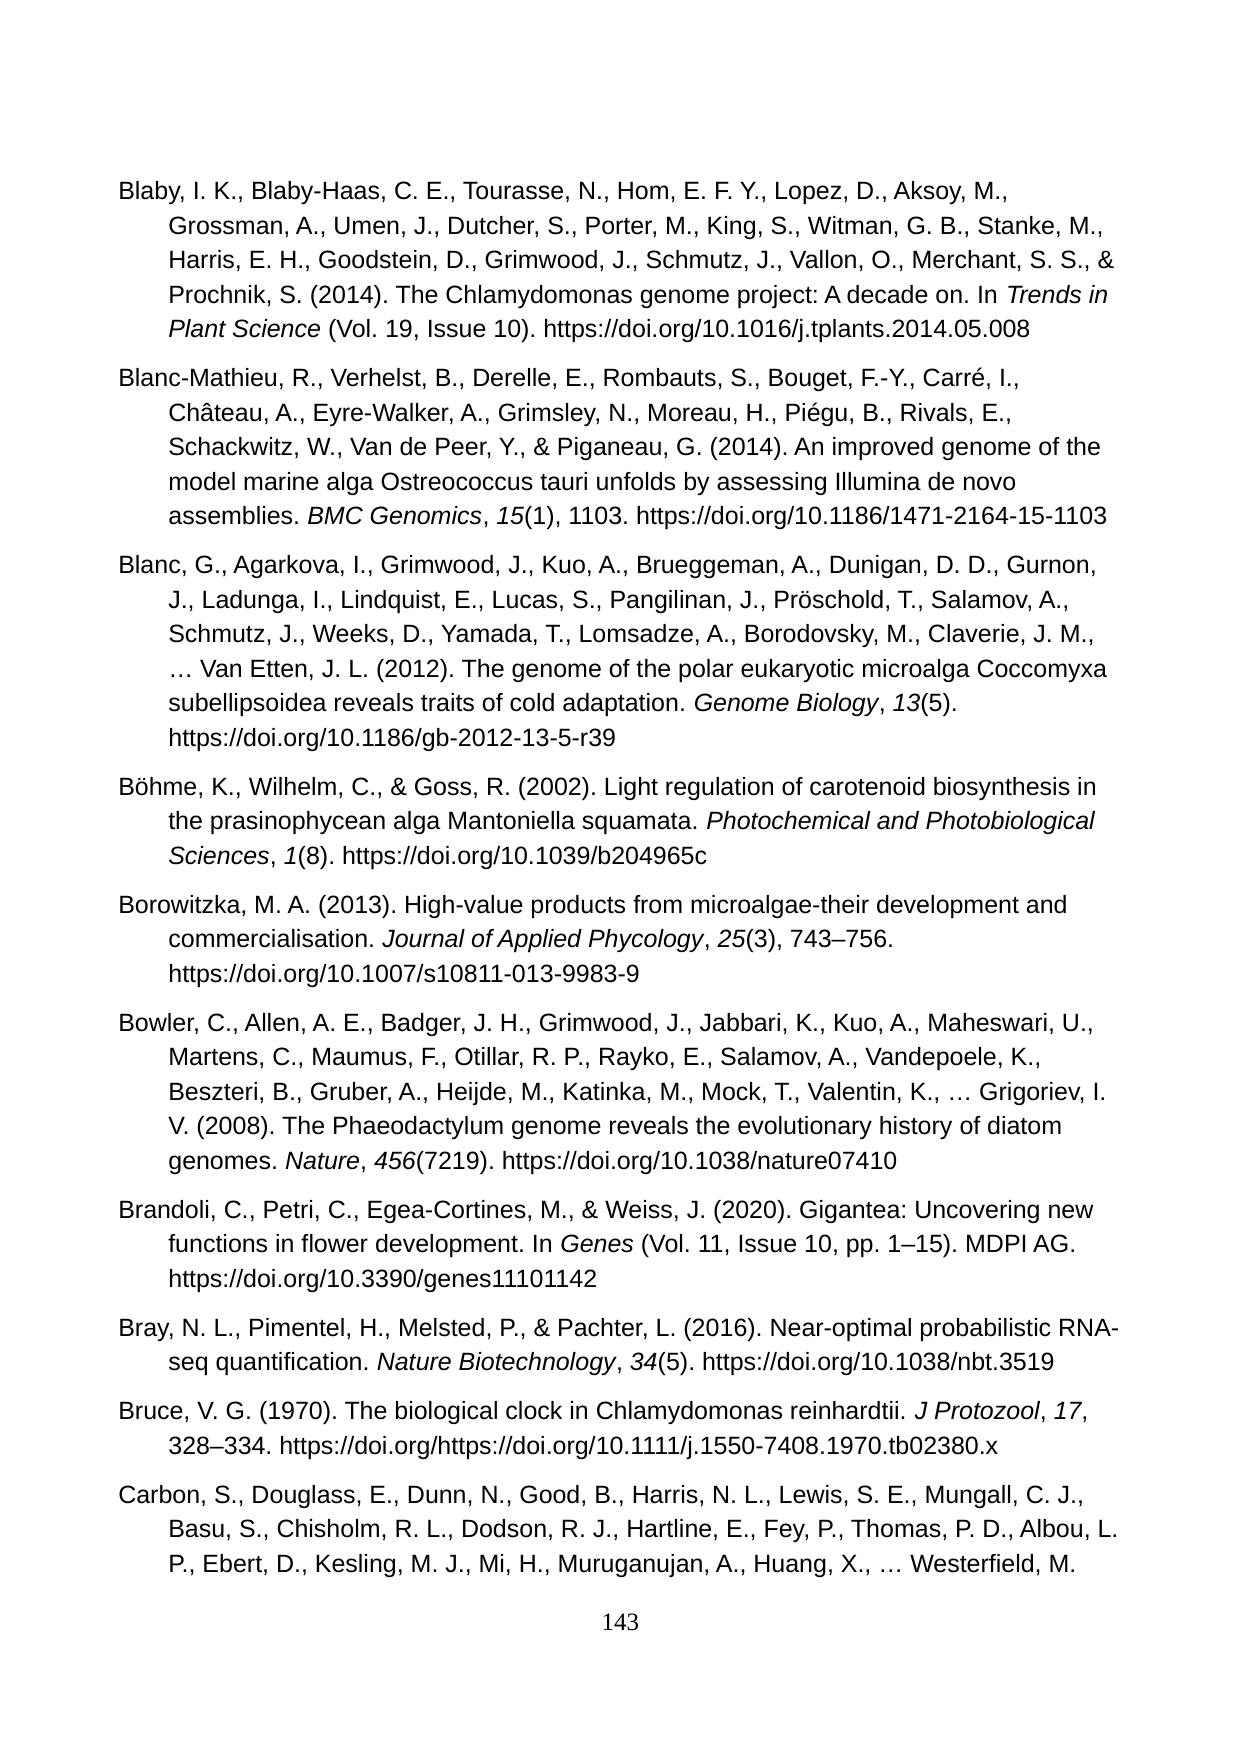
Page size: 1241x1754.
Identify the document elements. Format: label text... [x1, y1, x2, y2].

text Borowitzka, M. A. (2013). High-value products from microalgae-their development and commercialisation. Journal of Applied Phycology, 25(3), 743–756. https://doi.org/10.1007/s10811-013-9983-9 [118, 890, 1122, 987]
text Bray, N. L., Pimentel, H., Melsted, P., & Pachter, L. (2016). Near-optimal probabilistic RNA-seq quantification. Nature Biotechnology, 34(5). https://doi.org/10.1038/nbt.3519 [118, 1313, 1122, 1376]
text Brandoli, C., Petri, C., Egea-Cortines, M., & Weiss, J. (2020). Gigantea: Uncovering new functions in flower development. In Genes (Vol. 11, Issue 10, pp. 1–15). MDPI AG. https://doi.org/10.3390/genes11101142 [118, 1195, 1122, 1292]
text Carbon, S., Douglass, E., Dunn, N., Good, B., Harris, N. L., Lewis, S. E., Mungall, C. J., Basu, S., Chisholm, R. L., Dodson, R. J., Hartline, E., Fey, P., Thomas, P. D., Albou, L. P., Ebert, D., Kesling, M. J., Mi, H., Muruganujan, A., Huang, X., … Westerfield, M. [118, 1480, 1122, 1578]
text Bowler, C., Allen, A. E., Badger, J. H., Grimwood, J., Jabbari, K., Kuo, A., Maheswari, U., Martens, C., Maumus, F., Otillar, R. P., Rayko, E., Salamov, A., Vandepoele, K., Beszteri, B., Gruber, A., Heijde, M., Katinka, M., Mock, T., Valentin, K., … Grigoriev, I. V. (2008). The Phaeodactylum genome reveals the evolutionary history of diatom genomes. Nature, 456(7219). https://doi.org/10.1038/nature07410 [118, 1008, 1122, 1174]
text Böhme, K., Wilhelm, C., & Goss, R. (2002). Light regulation of carotenoid biosynthesis in the prasinophycean alga Mantoniella squamata. Photochemical and Photobiological Sciences, 1(8). https://doi.org/10.1039/b204965c [118, 772, 1122, 869]
text Blaby, I. K., Blaby-Haas, C. E., Tourasse, N., Hom, E. F. Y., Lopez, D., Aksoy, M., Grossman, A., Umen, J., Dutcher, S., Porter, M., King, S., Witman, G. B., Stanke, M., Harris, E. H., Goodstein, D., Grimwood, J., Schmutz, J., Vallon, O., Merchant, S. S., & Prochnik, S. (2014). The Chlamydomonas genome project: A decade on. In Trends in Plant Science (Vol. 19, Issue 10). https://doi.org/10.1016/j.tplants.2014.05.008 [118, 176, 1122, 343]
text Bruce, V. G. (1970). The biological clock in Chlamydomonas reinhardtii. J Protozool, 17, 328–334. https://doi.org/https://doi.org/10.1111/j.1550-7408.1970.tb02380.x [118, 1396, 1122, 1459]
text Blanc-Mathieu, R., Verhelst, B., Derelle, E., Rombauts, S., Bouget, F.-Y., Carré, I., Château, A., Eyre-Walker, A., Grimsley, N., Moreau, H., Piégu, B., Rivals, E., Schackwitz, W., Van de Peer, Y., & Piganeau, G. (2014). An improved genome of the model marine alga Ostreococcus tauri unfolds by assessing Illumina de novo assemblies. BMC Genomics, 15(1), 1103. https://doi.org/10.1186/1471-2164-15-1103 [118, 363, 1122, 530]
text Blanc, G., Agarkova, I., Grimwood, J., Kuo, A., Brueggeman, A., Dunigan, D. D., Gurnon, J., Ladunga, I., Lindquist, E., Lucas, S., Pangilinan, J., Pröschold, T., Salamov, A., Schmutz, J., Weeks, D., Yamada, T., Lomsadze, A., Borodovsky, M., Claverie, J. M., … Van Etten, J. L. (2012). The genome of the polar eukaryotic microalga Coccomyxa subellipsoidea reveals traits of cold adaptation. Genome Biology, 13(5). https://doi.org/10.1186/gb-2012-13-5-r39 [118, 550, 1122, 751]
